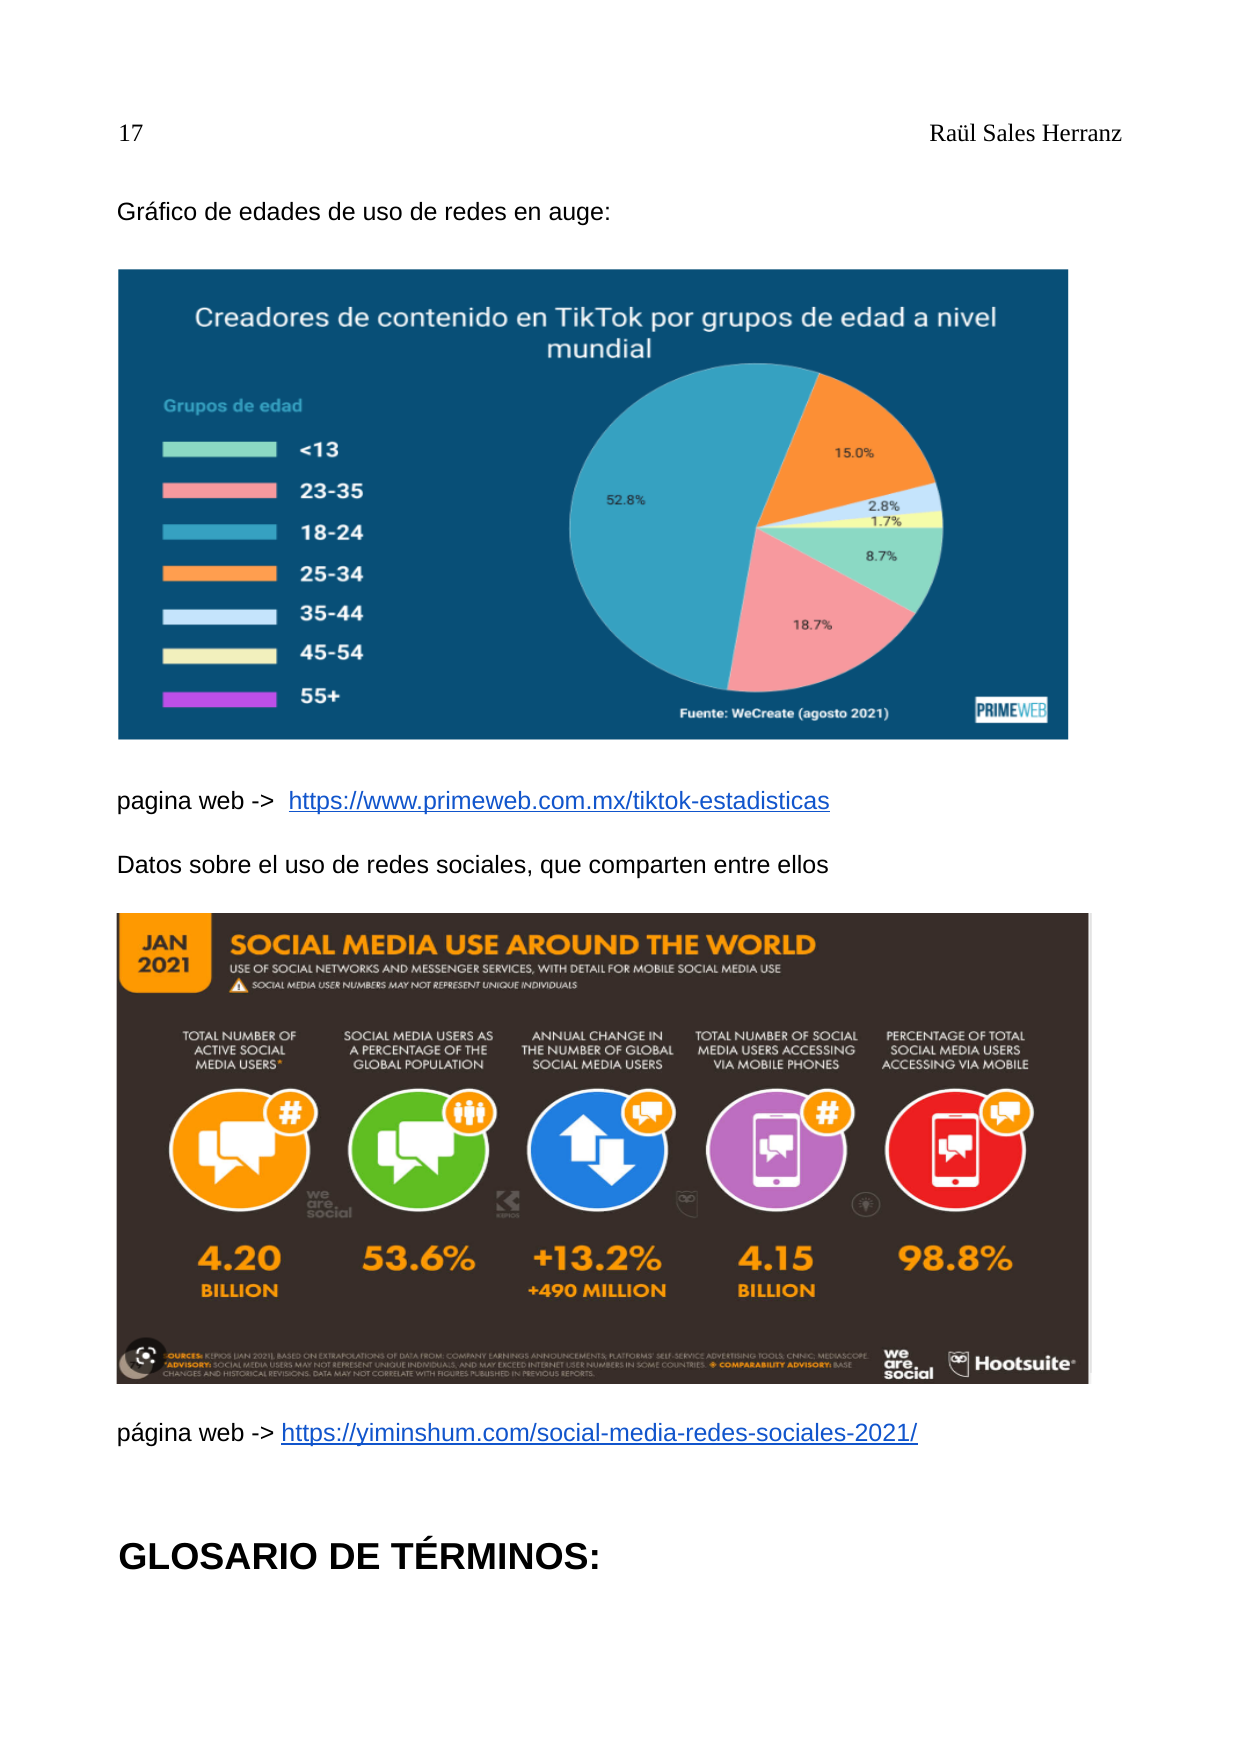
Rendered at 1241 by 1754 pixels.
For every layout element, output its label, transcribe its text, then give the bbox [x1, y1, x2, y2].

picture [116, 261, 1092, 751]
text Datos sobre el uso de redes sociales, que comparten entre ellos [117, 850, 1122, 878]
subtitle GLOSARIO DE TÉRMINOS: [118, 1534, 1122, 1577]
picture [116, 913, 1092, 1384]
text Gráfico de edades de uso de redes en auge: [117, 197, 1122, 226]
text página web -> https://yiminshum.com/social-media-redes-sociales-2021/ [117, 1418, 1122, 1447]
text pagina web -> https://www.primeweb.com.mx/tiktok-estadisticas [117, 786, 1122, 814]
